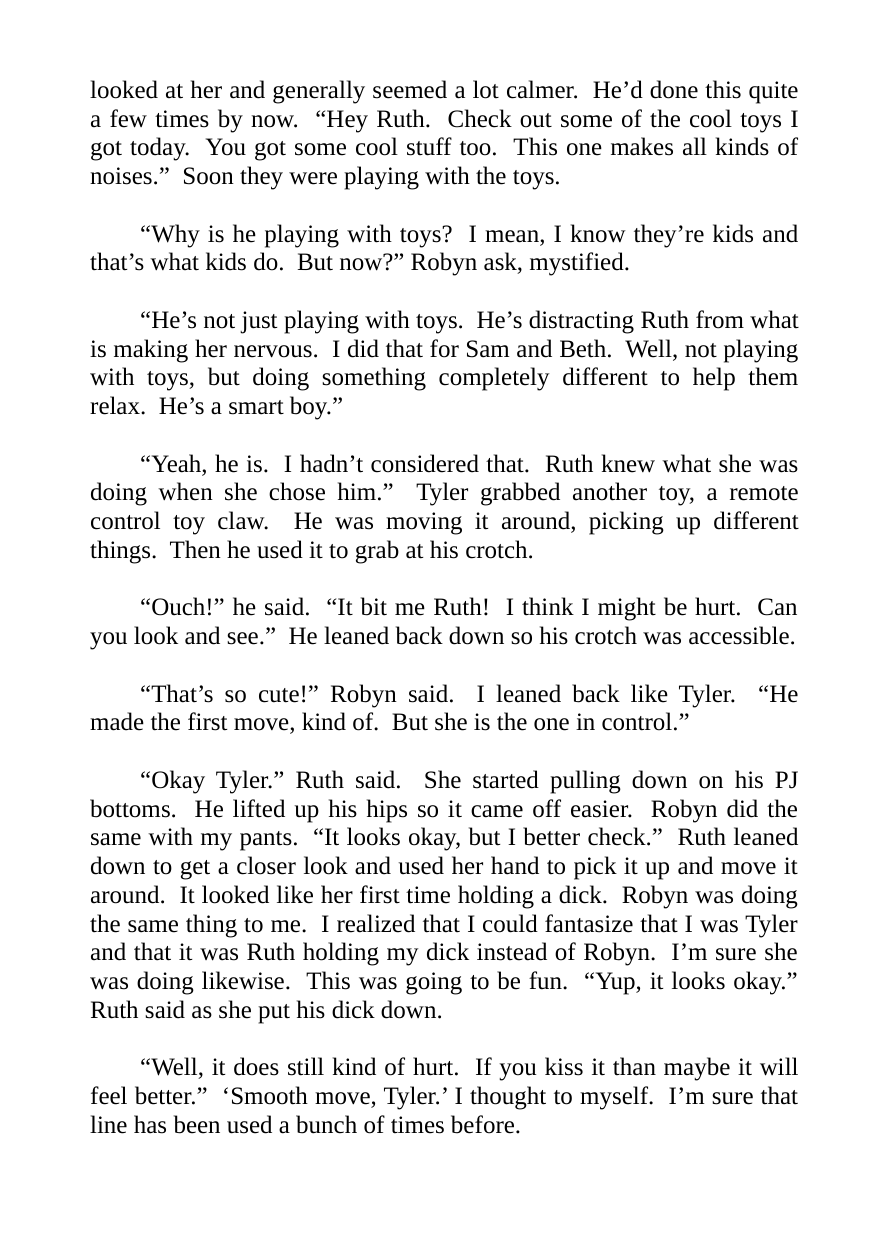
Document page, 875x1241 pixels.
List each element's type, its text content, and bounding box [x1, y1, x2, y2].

text looked at her and generally seemed a lot calmer. He’d done this quite a few times by now. “Hey Ruth. Check out some of the cool toys I got today. You got some cool stuff too. This one makes all kinds of noises.” Soon they were playing with the toys. [90, 75, 799, 190]
text “He’s not just playing with toys. He’s distracting Ruth from what is making her nervous. I did that for Sam and Beth. Well, not playing with toys, but doing something completely different to help them relax. He’s a smart boy.” [90, 305, 799, 420]
text “Okay Tyler.” Ruth said. She started pulling down on his PJ bottoms. He lifted up his hips so it came off easier. Robyn did the same with my pants. “It looks okay, but I better check.” Ruth leaned down to get a closer look and used her hand to pick it up and move it around. It looked like her first time holding a dick. Robyn was doing the same thing to me. I realized that I could fantasize that I was Tyler and that it was Ruth holding my dick instead of Robyn. I’m sure she was doing likewise. This was going to be fun. “Yup, it looks okay.” Ruth said as she put his dick down. [90, 765, 799, 1024]
text “That’s so cute!” Robyn said. I leaned back like Tyler. “He made the first move, kind of. But she is the one in control.” [90, 679, 799, 736]
text “Ouch!” he said. “It bit me Ruth! I think I might be hurt. Can you look and see.” He leaned back down so his crotch was accessible. [90, 592, 799, 650]
text “Yeah, he is. I hadn’t considered that. Ruth knew what she was doing when she chose him.” Tyler grabbed another toy, a remote control toy claw. He was moving it around, picking up different things. Then he used it to grab at his crotch. [90, 449, 799, 564]
text “Well, it does still kind of hurt. If you kiss it than maybe it will feel better.” ‘Smooth move, Tyler.’ I thought to myself. I’m sure that line has been used a bunch of times before. [90, 1052, 799, 1139]
text “Why is he playing with toys? I mean, I know they’re kids and that’s what kids do. But now?” Robyn ask, mystified. [90, 219, 799, 276]
